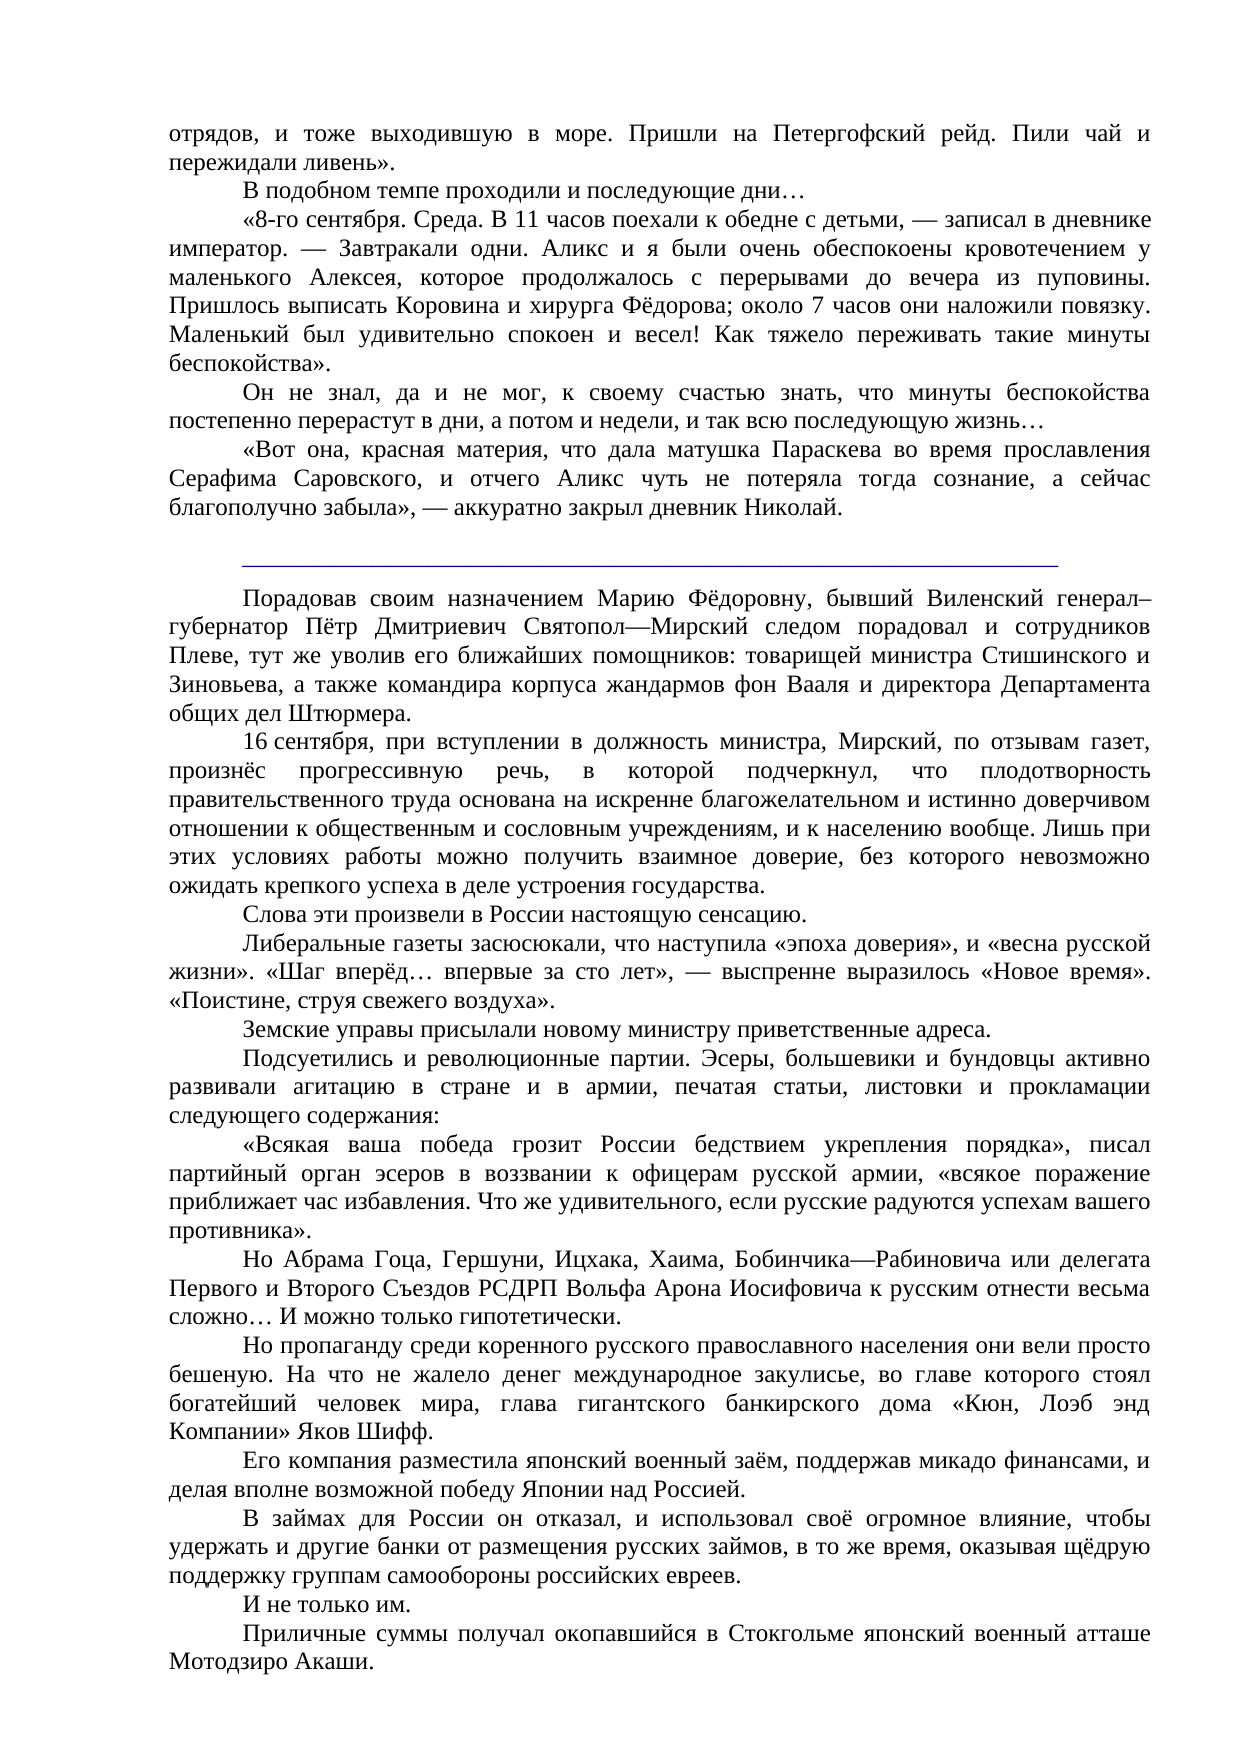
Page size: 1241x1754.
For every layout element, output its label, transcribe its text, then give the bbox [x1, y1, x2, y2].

text Подсуетились и революционные партии. Эсеры, большевики и бундовцы активно развивали агитацию в стране и в армии, печатая статьи, листовки и прокламации следующего содержания: [169, 1043, 1152, 1129]
text Либеральные газеты засюсюкали, что наступила «эпоха доверия», и «весна русской жизни». «Шаг вперёд… впервые за сто лет», — выспренне выразилось «Новое время». «Поистине, струя свежего воздуха». [169, 928, 1152, 1014]
subtitle ____________________________________________ [169, 532, 1152, 571]
text Приличные суммы получал окопавшийся в Стокгольме японский военный атташе Мотодзиро Акаши. [169, 1618, 1152, 1675]
text Его компания разместила японский военный заём, поддержав микадо финансами, и делая вполне возможной победу Японии над Россией. [169, 1445, 1152, 1503]
text Земские управы присылали новому министру приветственные адреса. [169, 1014, 1152, 1043]
text И не только им. [169, 1589, 1152, 1618]
text Он не знал, да и не мог, к своему счастью знать, что минуты беспокойства постепенно перерастут в дни, а потом и недели, и так всю последующую жизнь… [169, 377, 1152, 434]
text Порадовав своим назначением Марию Фёдоровну, бывший Виленский генерал–губернатор Пётр Дмитриевич Святопол—Мирский следом порадовал и сотрудников Плеве, тут же уволив его ближайших помощников: товарищей министра Стишинского и Зиновьева, а также командира корпуса жандармов фон Вааля и директора Департамента общих дел Штюрмера. [169, 583, 1152, 726]
text В подобном темпе проходили и последующие дни… [169, 176, 1152, 204]
text Слова эти произвели в России настоящую сенсацию. [169, 899, 1152, 928]
text отрядов, и тоже выходившую в море. Пришли на Петергофский рейд. Пили чай и пережидали ливень». [169, 118, 1152, 176]
text 16 сентября, при вступлении в должность министра, Мирский, по отзывам газет, произнёс прогрессивную речь, в которой подчеркнул, что плодотворность правительственного труда основана на искренне благожелательном и истинно доверчивом отношении к общественным и сословным учреждениям, и к населению вообще. Лишь при этих условиях работы можно получить взаимное доверие, без которого невозможно ожидать крепкого успеха в деле устроения государства. [169, 726, 1152, 899]
text «8‑го сентября. Среда. В 11 часов поехали к обедне с детьми, — записал в дневнике император. — Завтракали одни. Аликс и я были очень обеспокоены кровотечением у маленького Алексея, которое продолжалось с перерывами до вечера из пуповины. Пришлось выписать Коровина и хирурга Фёдорова; около 7 часов они наложили повязку. Маленький был удивительно спокоен и весел! Как тяжело переживать такие минуты беспокойства». [169, 204, 1152, 377]
text В займах для России он отказал, и использовал своё огромное влияние, чтобы удержать и другие банки от размещения русских займов, в то же время, оказывая щёдрую поддержку группам самообороны российских евреев. [169, 1503, 1152, 1589]
text Но Абрама Гоца, Гершуни, Ицхака, Хаима, Бобинчика—Рабиновича или делегата Первого и Второго Съездов РСДРП Вольфа Арона Иосифовича к русским отнести весьма сложно… И можно только гипотетически. [169, 1244, 1152, 1330]
text Но пропаганду среди коренного русского православного населения они вели просто бешеную. На что не жалело денег международное закулисье, во главе которого стоял богатейший человек мира, глава гигантского банкирского дома «Кюн, Лоэб энд Компании» Яков Шифф. [169, 1330, 1152, 1445]
text «Вот она, красная материя, что дала матушка Параскева во время прославления Серафима Саровского, и отчего Аликс чуть не потеряла тогда сознание, а сейчас благополучно забыла», — аккуратно закрыл дневник Николай. [169, 434, 1152, 521]
text «Всякая ваша победа грозит России бедствием укрепления порядка», писал партийный орган эсеров в воззвании к офицерам русской армии, «всякое поражение приближает час избавления. Что же удивительного, если русские радуются успехам вашего противника». [169, 1129, 1152, 1244]
